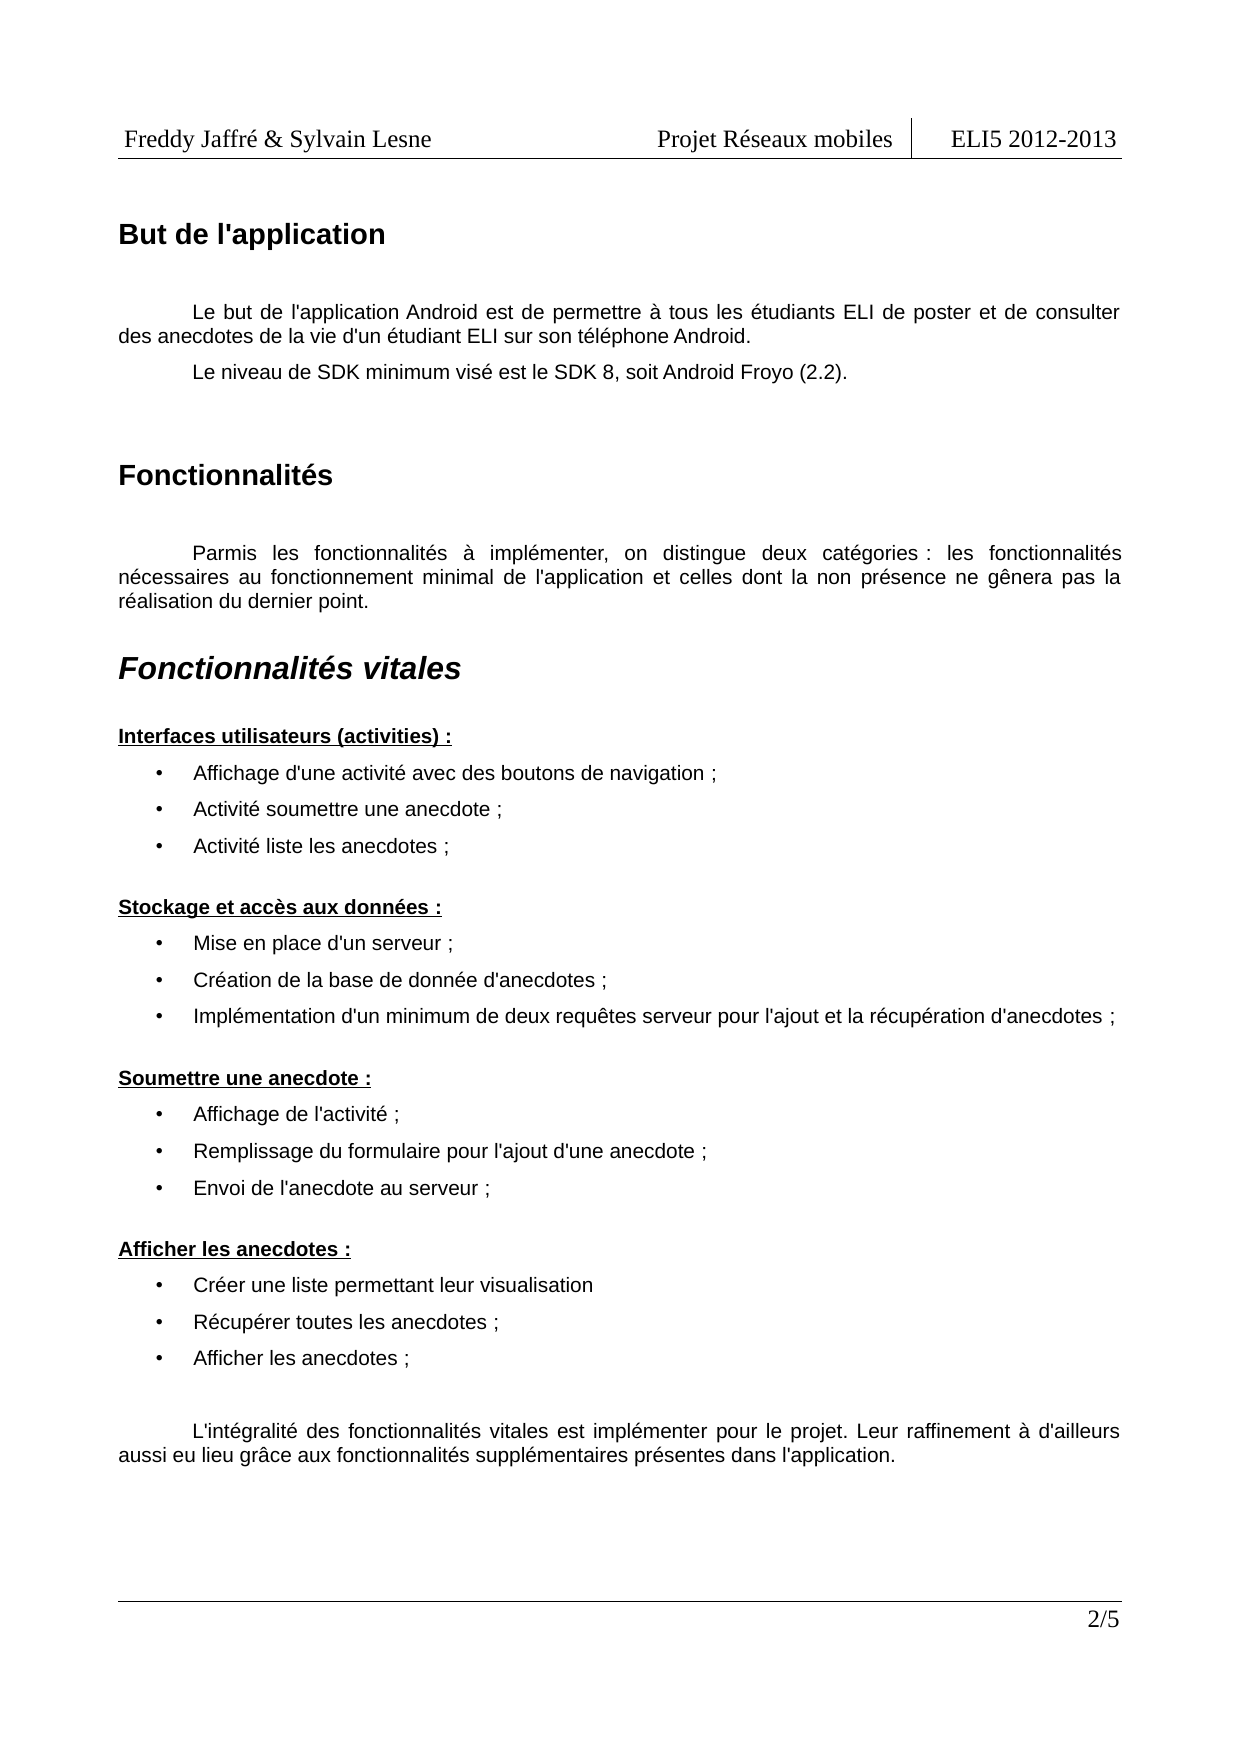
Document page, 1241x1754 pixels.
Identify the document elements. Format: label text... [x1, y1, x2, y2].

subtitle Soumettre une anecdote : [118, 1066, 1122, 1090]
text Le but de l'application Android est de permettre à tous les étudiants ELI de poster et de consulter des anecdotes de la vie d'un étudiant ELI sur son téléphone Android. [118, 300, 1122, 348]
list Afficher les anecdotes ; [156, 1346, 1122, 1370]
list Créer une liste permettant leur visualisation [156, 1273, 1122, 1297]
list Affichage de l'activité ; [156, 1102, 1122, 1126]
list Remplissage du formulaire pour l'ajout d'une anecdote ; [156, 1139, 1122, 1163]
subtitle Afficher les anecdotes : [118, 1237, 1122, 1261]
text Le niveau de SDK minimum visé est le SDK 8, soit Android Froyo (2.2). [118, 360, 1122, 384]
list Envoi de l'anecdote au serveur ; [156, 1175, 1122, 1199]
subtitle Fonctionnalités [118, 458, 1122, 492]
list Récupérer toutes les anecdotes ; [156, 1310, 1122, 1334]
subtitle Fonctionnalités vitales [118, 650, 1122, 687]
subtitle Interfaces utilisateurs (activities) : [118, 724, 1122, 748]
list Création de la base de donnée d'anecdotes ; [156, 968, 1122, 992]
text Parmis les fonctionnalités à implémenter, on distingue deux catégories : les fonctionnalités nécessaires au fonctionnement minimal de l'application et celles dont la non présence ne gênera pas la réalisation du dernier point. [118, 541, 1122, 612]
list Activité liste les anecdotes ; [156, 833, 1122, 857]
list Mise en place d'un serveur ; [156, 931, 1122, 955]
subtitle Stockage et accès aux données : [118, 895, 1122, 919]
list Implémentation d'un minimum de deux requêtes serveur pour l'ajout et la récupération d'anecdotes ; [156, 1004, 1122, 1028]
list Activité soumettre une anecdote ; [156, 797, 1122, 821]
subtitle But de l'application [118, 217, 1122, 251]
text L'intégralité des fonctionnalités vitales est implémenter pour le projet. Leur raffinement à d'ailleurs aussi eu lieu grâce aux fonctionnalités supplémentaires présentes dans l'application. [118, 1419, 1122, 1467]
list Affichage d'une activité avec des boutons de navigation ; [156, 760, 1122, 784]
